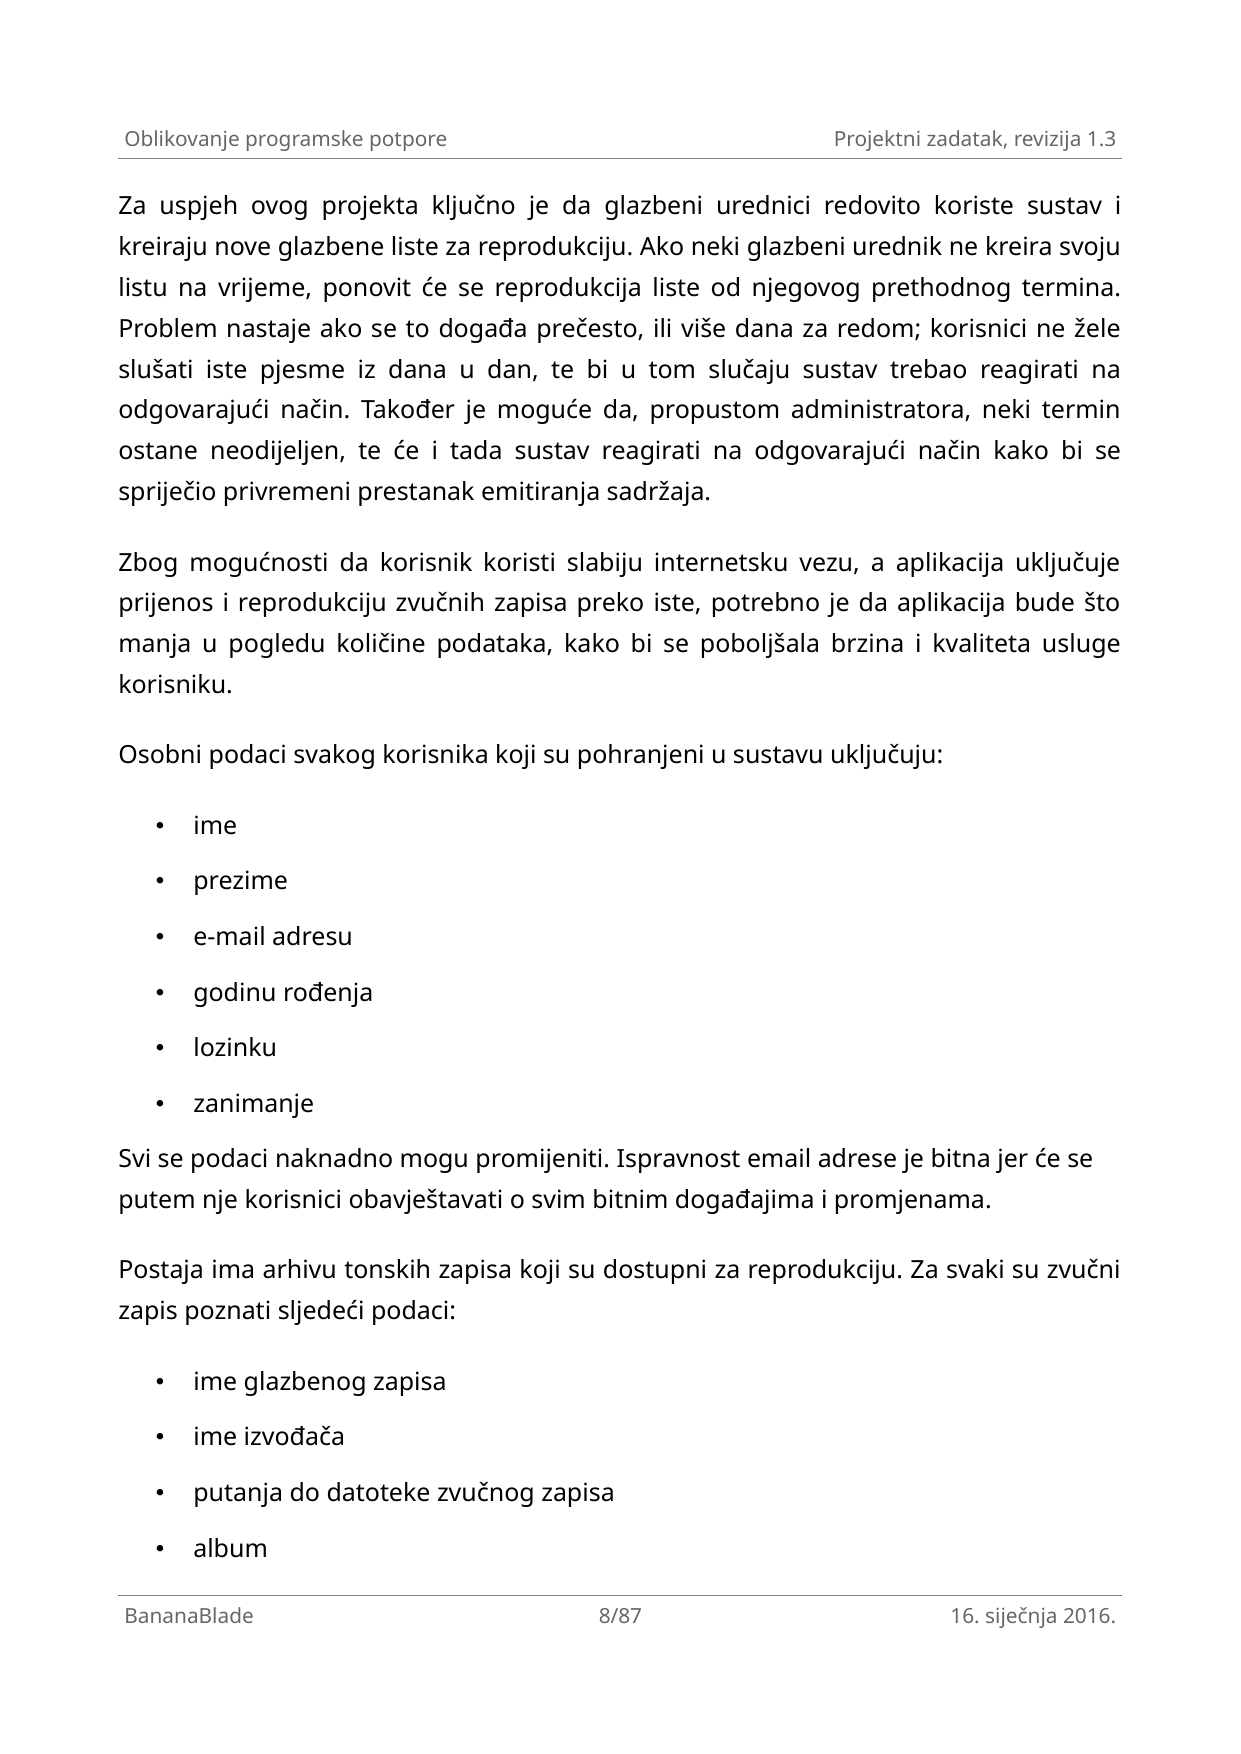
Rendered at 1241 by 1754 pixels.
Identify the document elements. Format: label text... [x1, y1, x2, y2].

text Svi se podaci naknadno mogu promijeniti. Ispravnost email adrese je bitna jer će se putem nje korisnici obavještavati o svim bitnim događajima i promjenama. [118, 1141, 1122, 1216]
list e-mail adresu [156, 918, 1122, 953]
list prezime [156, 863, 1122, 897]
text Za uspjeh ovog projekta ključno je da glazbeni urednici redovito koriste sustav i kreiraju nove glazbene liste za reprodukciju. Ako neki glazbeni urednik ne kreira svoju listu na vrijeme, ponovit će se reprodukcija liste od njegovog prethodnog termina. Problem nastaje ako se to događa prečesto, ili više dana za redom; korisnici ne žele slušati iste pjesme iz dana u dan, te bi u tom slučaju sustav trebao reagirati na odgovarajući način. Također je moguće da, propustom administratora, neki termin ostane neodijeljen, te će i tada sustav reagirati na odgovarajući način kako bi se spriječio privremeni prestanak emitiranja sadržaja. [118, 188, 1122, 508]
list godinu rođenja [156, 974, 1122, 1008]
list zanimanje [156, 1085, 1122, 1119]
list lozinku [156, 1030, 1122, 1064]
list ime izvođača [156, 1419, 1122, 1453]
list ime glazbenog zapisa [156, 1363, 1122, 1397]
list putanja do datoteke zvučnog zapisa [156, 1474, 1122, 1509]
list album [156, 1530, 1122, 1564]
text Zbog mogućnosti da korisnik koristi slabiju internetsku vezu, a aplikacija uključuje prijenos i reprodukciju zvučnih zapisa preko iste, potrebno je da aplikacija bude što manja u pogledu količine podataka, kako bi se poboljšala brzina i kvaliteta usluge korisniku. [118, 544, 1122, 701]
text Osobni podaci svakog korisnika koji su pohranjeni u sustavu uključuju: [118, 737, 1122, 771]
list ime [156, 807, 1122, 841]
text Postaja ima arhivu tonskih zapisa koji su dostupni za reprodukciju. Za svaki su zvučni zapis poznati sljedeći podaci: [118, 1252, 1122, 1327]
